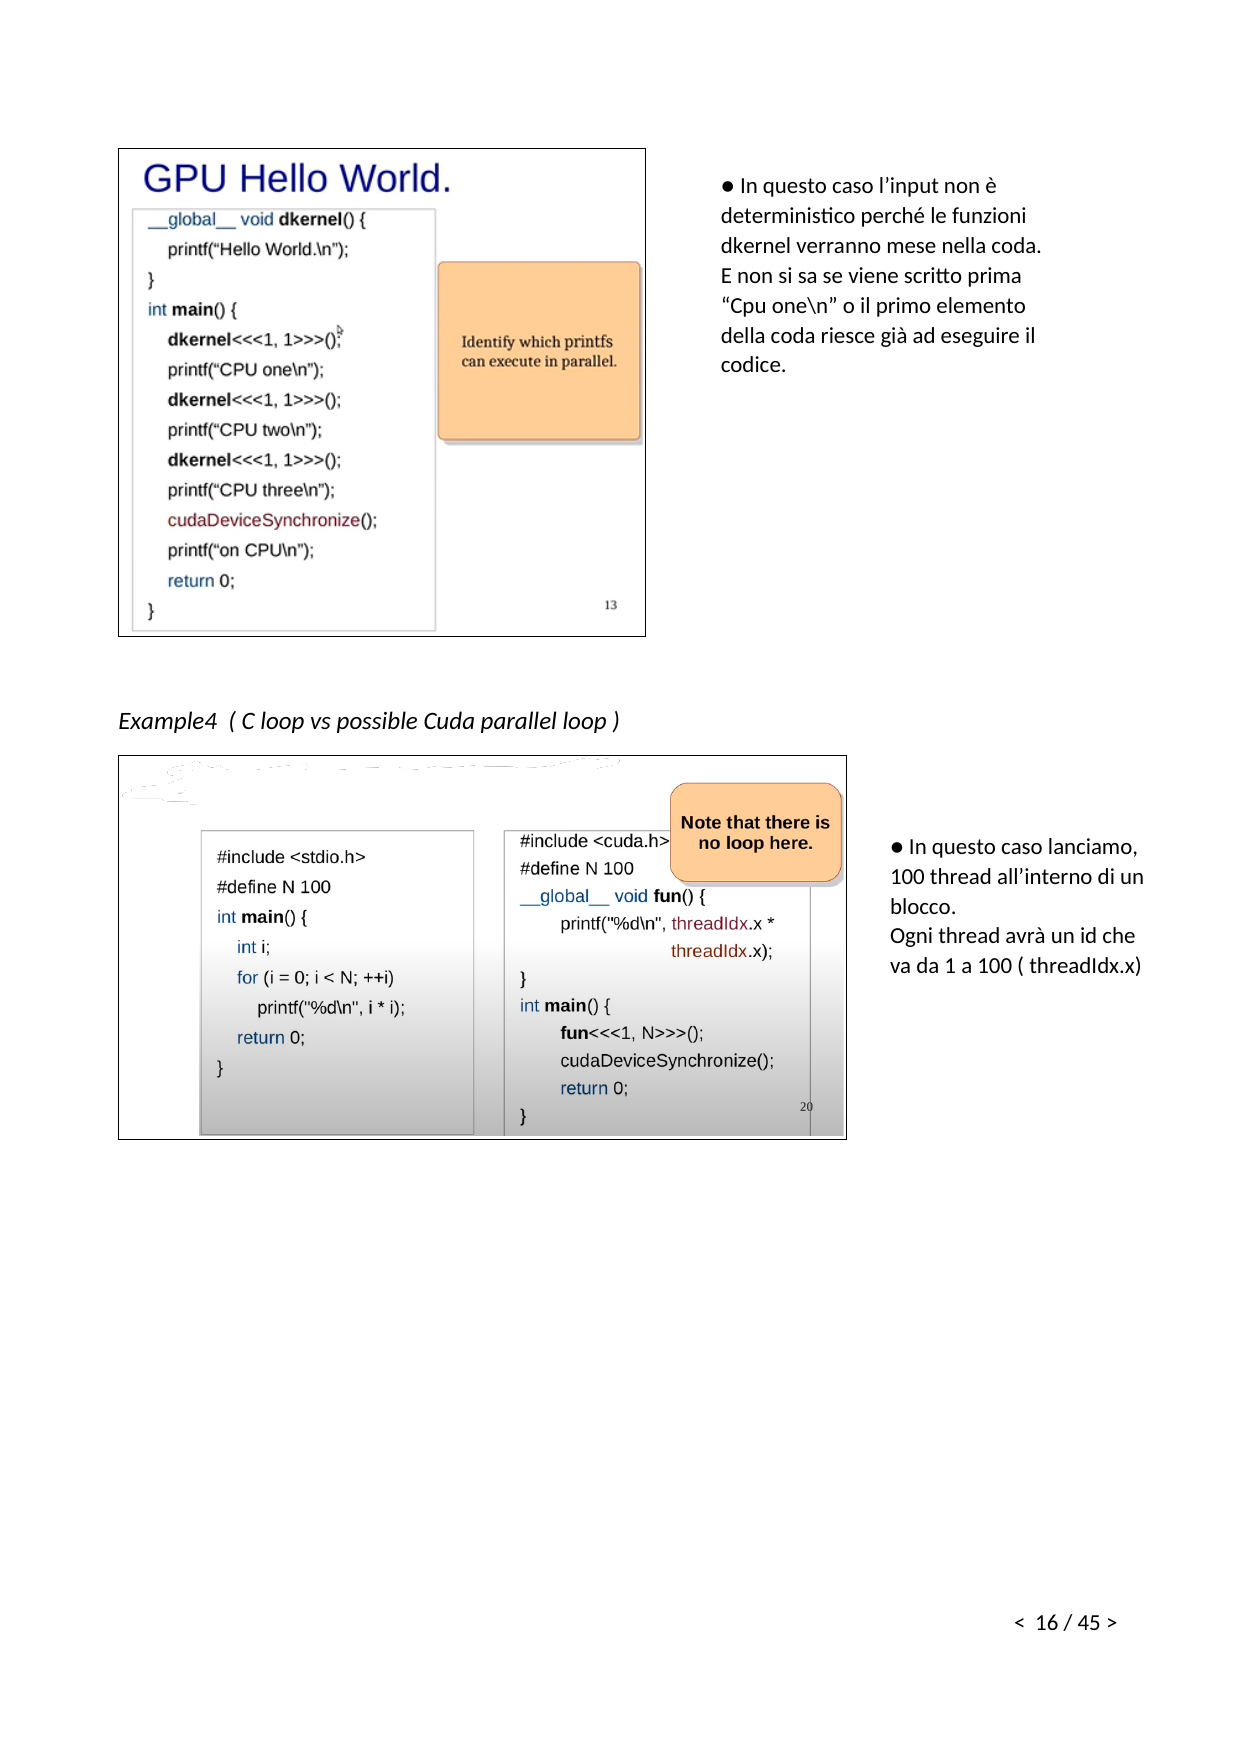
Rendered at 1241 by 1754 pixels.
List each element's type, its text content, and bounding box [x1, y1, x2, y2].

picture [121, 757, 844, 1136]
text Example4 ( C loop vs possible Cuda parallel loop ) [118, 705, 1122, 736]
picture [121, 150, 643, 634]
